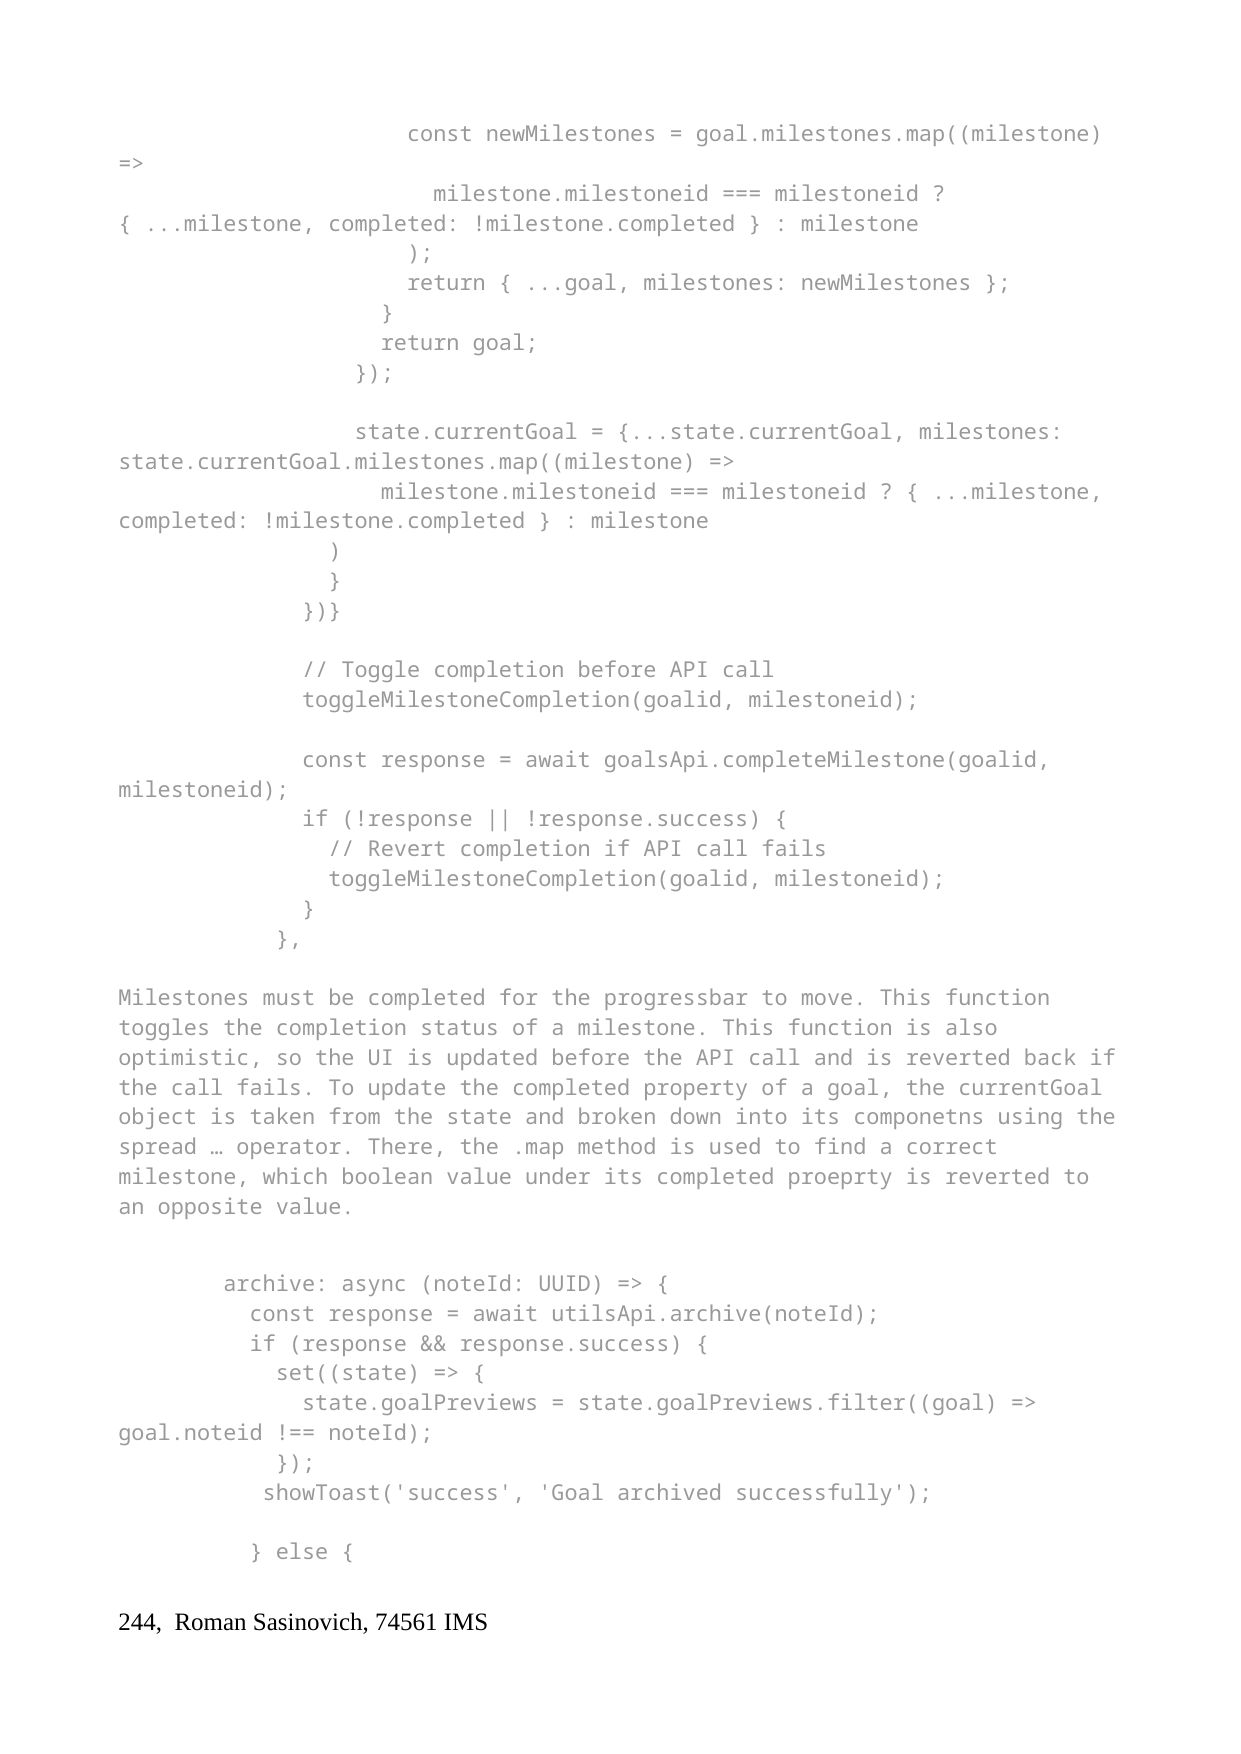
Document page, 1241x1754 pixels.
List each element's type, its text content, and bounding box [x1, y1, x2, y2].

text const response = await utilsApi.archive(noteId); [118, 1298, 1122, 1328]
text }); [118, 1447, 1122, 1477]
text } else { [118, 1536, 1122, 1566]
text toggleMilestoneCompletion(goalid, milestoneid); [118, 684, 1122, 714]
text return { ...goal, milestones: newMilestones }; [118, 267, 1122, 297]
text if (!response || !response.success) { [118, 803, 1122, 833]
text const response = await goalsApi.completeMilestone(goalid, milestoneid); [118, 744, 1122, 803]
text return goal; [118, 327, 1122, 356]
text } [118, 893, 1122, 922]
text }); [118, 356, 1122, 386]
text // Revert completion if API call fails [118, 833, 1122, 863]
text ) [118, 535, 1122, 565]
text } [118, 297, 1122, 327]
text ); [118, 237, 1122, 267]
text state.currentGoal = {...state.currentGoal, milestones: state.currentGoal.milestones.map((milestone) => [118, 416, 1122, 476]
text milestone.milestoneid === milestoneid ? { ...milestone, completed: !milestone.completed } : milestone [118, 178, 1122, 237]
text milestone.milestoneid === milestoneid ? { ...milestone, completed: !milestone.completed } : milestone [118, 476, 1122, 535]
text })} [118, 595, 1122, 624]
text set((state) => { [118, 1357, 1122, 1387]
text archive: async (noteId: UUID) => { [118, 1268, 1122, 1298]
text } [118, 565, 1122, 595]
text Milestones must be completed for the progressbar to move. This function toggles the completion status of a milestone. This function is also optimistic, so the UI is updated before the API call and is reverted back if the call fails. To update the completed property of a goal, the currentGoal object is taken from the state and broken down into its componetns using the spread … operator. There, the .map method is used to find a correct milestone, which boolean value under its completed proeprty is reverted to an opposite value. [118, 982, 1122, 1220]
text showToast('success', 'Goal archived successfully'); [118, 1477, 1122, 1506]
text state.goalPreviews = state.goalPreviews.filter((goal) => goal.noteid !== noteId); [118, 1387, 1122, 1447]
text const newMilestones = goal.milestones.map((milestone) => [118, 118, 1122, 178]
text }, [118, 922, 1122, 952]
text // Toggle completion before API call [118, 654, 1122, 684]
text toggleMilestoneCompletion(goalid, milestoneid); [118, 863, 1122, 893]
text if (response && response.success) { [118, 1328, 1122, 1357]
